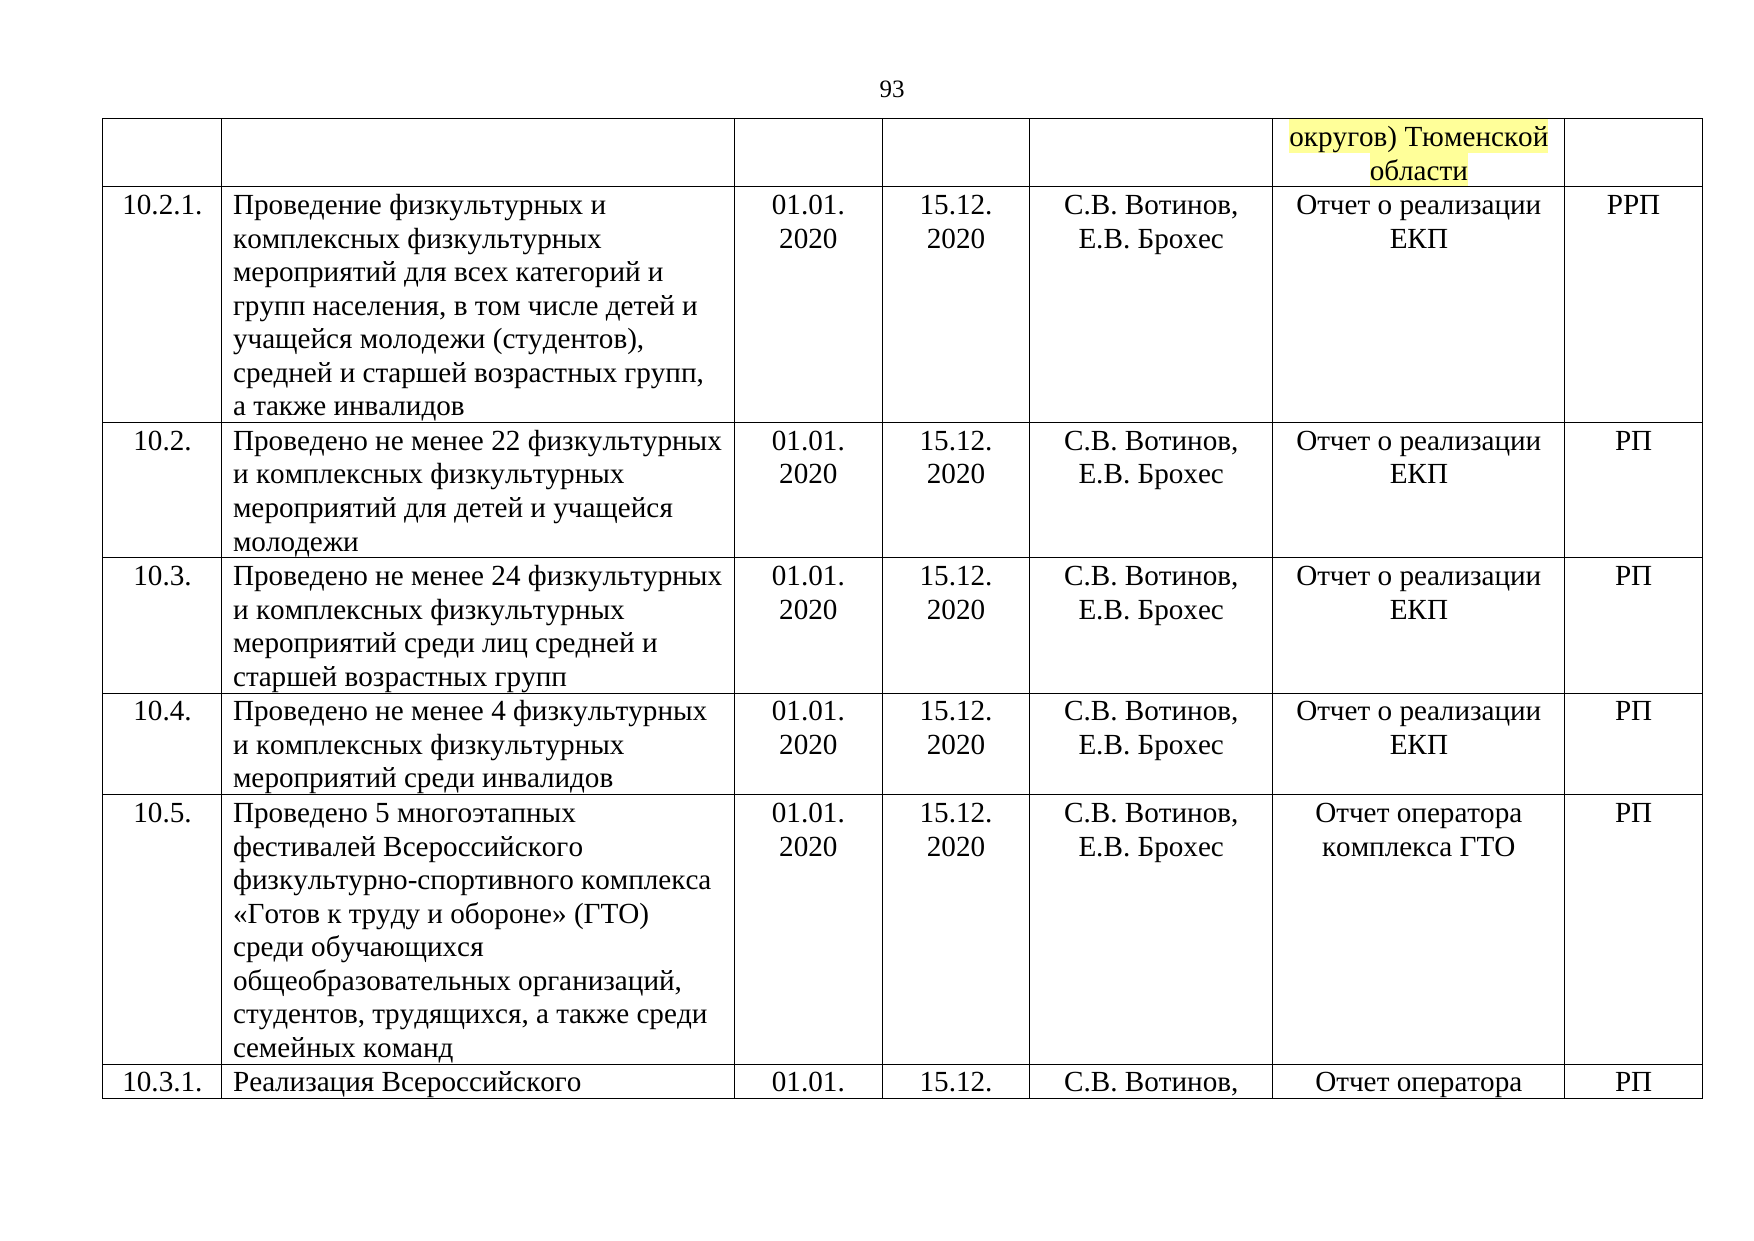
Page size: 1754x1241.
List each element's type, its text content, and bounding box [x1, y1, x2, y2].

table_cell РРП [1565, 187, 1702, 422]
table_cell 01.01. 2020 [735, 423, 882, 557]
table_cell 10.2. [103, 423, 221, 557]
table_cell Проведено не менее 24 физкультурных и комплексных физкультурных мероприятий среди лиц средней и старшей возрастных групп [222, 558, 734, 692]
table_cell 01.01. [735, 1065, 882, 1098]
table_cell [735, 119, 882, 186]
table_cell С.В. Вотинов, Е.В. Брохес [1030, 423, 1272, 557]
table_cell Проведено не менее 22 физкультурных и комплексных физкультурных мероприятий для детей и учащейся молодежи [222, 423, 734, 557]
table_cell 01.01. 2020 [735, 558, 882, 692]
table_cell Отчет о реализации ЕКП [1273, 423, 1564, 557]
table_cell Отчет о реализации ЕКП [1273, 187, 1564, 422]
table_cell [1565, 119, 1702, 186]
table_cell 15.12. 2020 [883, 558, 1029, 692]
table_cell 15.12. 2020 [883, 694, 1029, 794]
table_cell Отчет о реализации ЕКП [1273, 694, 1564, 794]
table_cell 15.12. 2020 [883, 187, 1029, 422]
table_cell РП [1565, 1065, 1702, 1098]
table_cell Реализация Всероссийского [222, 1065, 734, 1098]
table_cell 15.12. [883, 1065, 1029, 1098]
table_cell РП [1565, 423, 1702, 557]
table_cell Отчет оператора комплекса ГТО [1273, 795, 1564, 1063]
table_cell РП [1565, 795, 1702, 1063]
table_cell 01.01. 2020 [735, 187, 882, 422]
table_cell 10.3.1. [103, 1065, 221, 1098]
table_cell Проведение физкультурных и комплексных физкультурных мероприятий для всех категорий и групп населения, в том числе детей и учащейся молодежи (студентов), средней и старшей возрастных групп, а также инвалидов [222, 187, 734, 422]
table_cell [222, 119, 734, 186]
table_cell [1030, 119, 1272, 186]
table_cell Проведено не менее 4 физкультурных и комплексных физкультурных мероприятий среди инвалидов [222, 694, 734, 794]
table_cell С.В. Вотинов, Е.В. Брохес [1030, 694, 1272, 794]
table_cell 15.12. 2020 [883, 795, 1029, 1063]
table_cell 10.2.1. [103, 187, 221, 422]
table_cell [103, 119, 221, 186]
table_cell округов) Тюменской области [1273, 119, 1564, 186]
table_cell РП [1565, 694, 1702, 794]
table_cell Проведено 5 многоэтапных фестивалей Всероссийского физкультурно-спортивного комплекса «Готов к труду и обороне» (ГТО) среди обучающихся общеобразовательных организаций, студентов, трудящихся, а также среди семейных команд [222, 795, 734, 1063]
table_cell 15.12. 2020 [883, 423, 1029, 557]
table_cell РП [1565, 558, 1702, 692]
table_cell [883, 119, 1029, 186]
table_cell С.В. Вотинов, Е.В. Брохес [1030, 558, 1272, 692]
table_cell 10.4. [103, 694, 221, 794]
table_cell С.В. Вотинов, Е.В. Брохес [1030, 187, 1272, 422]
table_cell С.В. Вотинов, [1030, 1065, 1272, 1098]
table_cell Отчет о реализации ЕКП [1273, 558, 1564, 692]
table_cell 01.01. 2020 [735, 795, 882, 1063]
table_cell Отчет оператора [1273, 1065, 1564, 1098]
table_cell 10.3. [103, 558, 221, 692]
table_cell С.В. Вотинов, Е.В. Брохес [1030, 795, 1272, 1063]
table_cell 01.01. 2020 [735, 694, 882, 794]
table_cell 10.5. [103, 795, 221, 1063]
